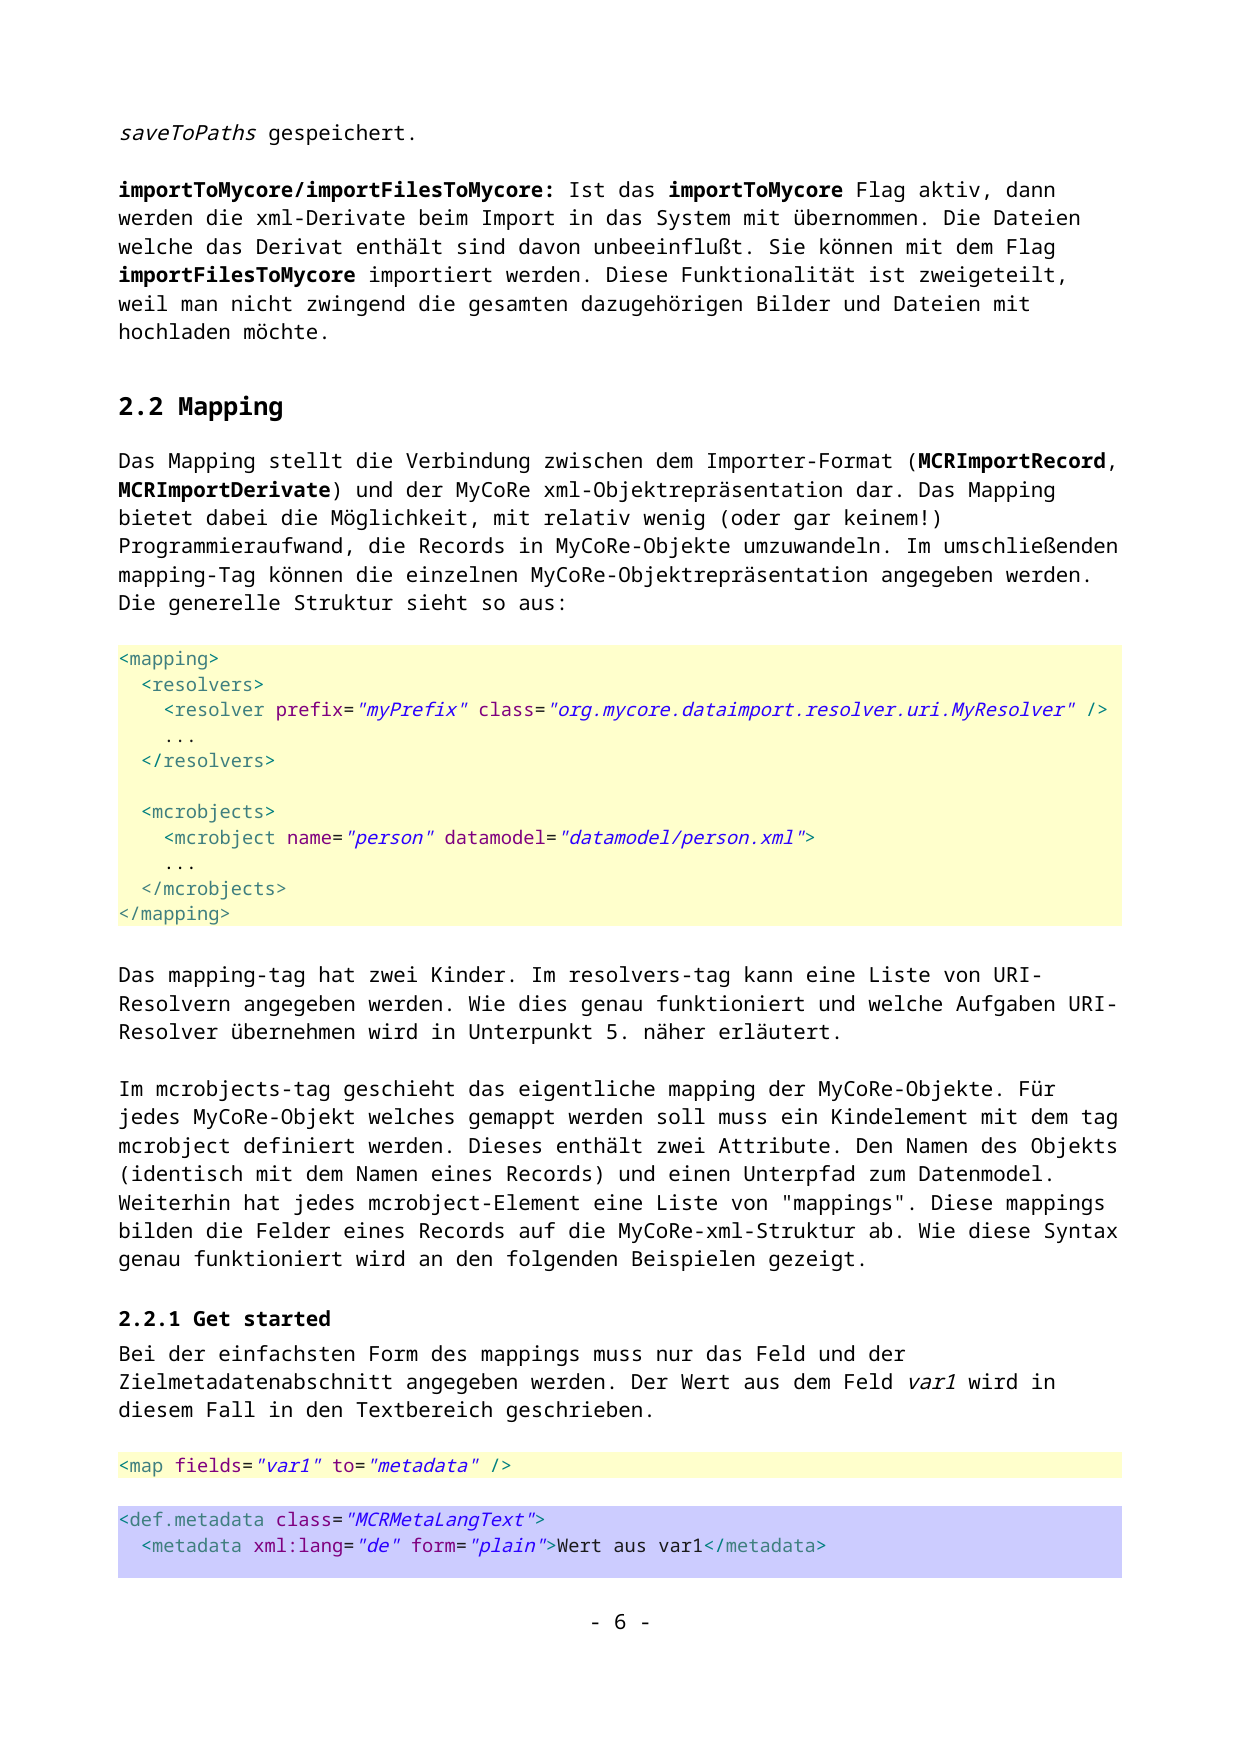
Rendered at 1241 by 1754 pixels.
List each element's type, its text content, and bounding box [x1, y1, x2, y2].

text <mcrobject name="person" datamodel="datamodel/person.xml"> [118, 824, 1122, 849]
text <resolvers> [118, 671, 1122, 696]
subtitle 2.2.1 Get started [118, 1304, 1122, 1332]
text <def.metadata class="MCRMetaLangText"> [118, 1506, 1122, 1532]
text <mapping> [118, 645, 1122, 671]
text Im mcrobjects-tag geschieht das eigentliche mapping der MyCoRe-Objekte. Für jedes MyCoRe-Objekt welches gemappt werden soll muss ein Kindelement mit dem tag mcrobject definiert werden. Dieses enthält zwei Attribute. Den Namen des Objekts (identisch mit dem Namen eines Records) und einen Unterpfad zum Datenmodel. Weiterhin hat jedes mcrobject-Element eine Liste von "mappings". Diese mappings bilden die Felder eines Records auf die MyCoRe-xml-Struktur ab. Wie diese Syntax genau funktioniert wird an den folgenden Beispielen gezeigt. [118, 1074, 1122, 1273]
text <map fields="var1" to="metadata" /> [118, 1452, 1122, 1478]
text Das Mapping stellt die Verbindung zwischen dem Importer-Format (MCRImportRecord, MCRImportDerivate) und der MyCoRe xml-Objektrepräsentation dar. Das Mapping bietet dabei die Möglichkeit, mit relativ wenig (oder gar keinem!) Programmieraufwand, die Records in MyCoRe-Objekte umzuwandeln. Im umschließenden mapping-Tag können die einzelnen MyCoRe-Objektrepräsentation angegeben werden. Die generelle Struktur sieht so aus: [118, 446, 1122, 617]
text importToMycore/importFilesToMycore: Ist das importToMycore Flag aktiv, dann werden die xml-Derivate beim Import in das System mit übernommen. Die Dateien welche das Derivat enthält sind davon unbeeinflußt. Sie können mit dem Flag importFilesToMycore importiert werden. Diese Funktionalität ist zweigeteilt, weil man nicht zwingend die gesamten dazugehörigen Bilder und Dateien mit hochladen möchte. [118, 175, 1122, 346]
text </mapping> [118, 901, 1122, 926]
text </mcrobjects> [118, 875, 1122, 901]
text Das mapping-tag hat zwei Kinder. Im resolvers-tag kann eine Liste von URI-Resolvern angegeben werden. Wie dies genau funktioniert und welche Aufgaben URI-Resolver übernehmen wird in Unterpunkt 5. näher erläutert. [118, 960, 1122, 1046]
text saveToPaths gespeichert. [118, 118, 1122, 147]
text ... [118, 849, 1122, 875]
text </resolvers> [118, 747, 1122, 773]
text <resolver prefix="myPrefix" class="org.mycore.dataimport.resolver.uri.MyResolver" /> [118, 696, 1122, 722]
text <mcrobjects> [118, 798, 1122, 824]
text ... [118, 722, 1122, 747]
text Bei der einfachsten Form des mappings muss nur das Feld und der Zielmetadatenabschnitt angegeben werden. Der Wert aus dem Feld var1 wird in diesem Fall in den Textbereich geschrieben. [118, 1339, 1122, 1424]
text <metadata xml:lang="de" form="plain">Wert aus var1</metadata> [118, 1532, 1122, 1557]
subtitle 2.2 Mapping [118, 388, 1122, 422]
